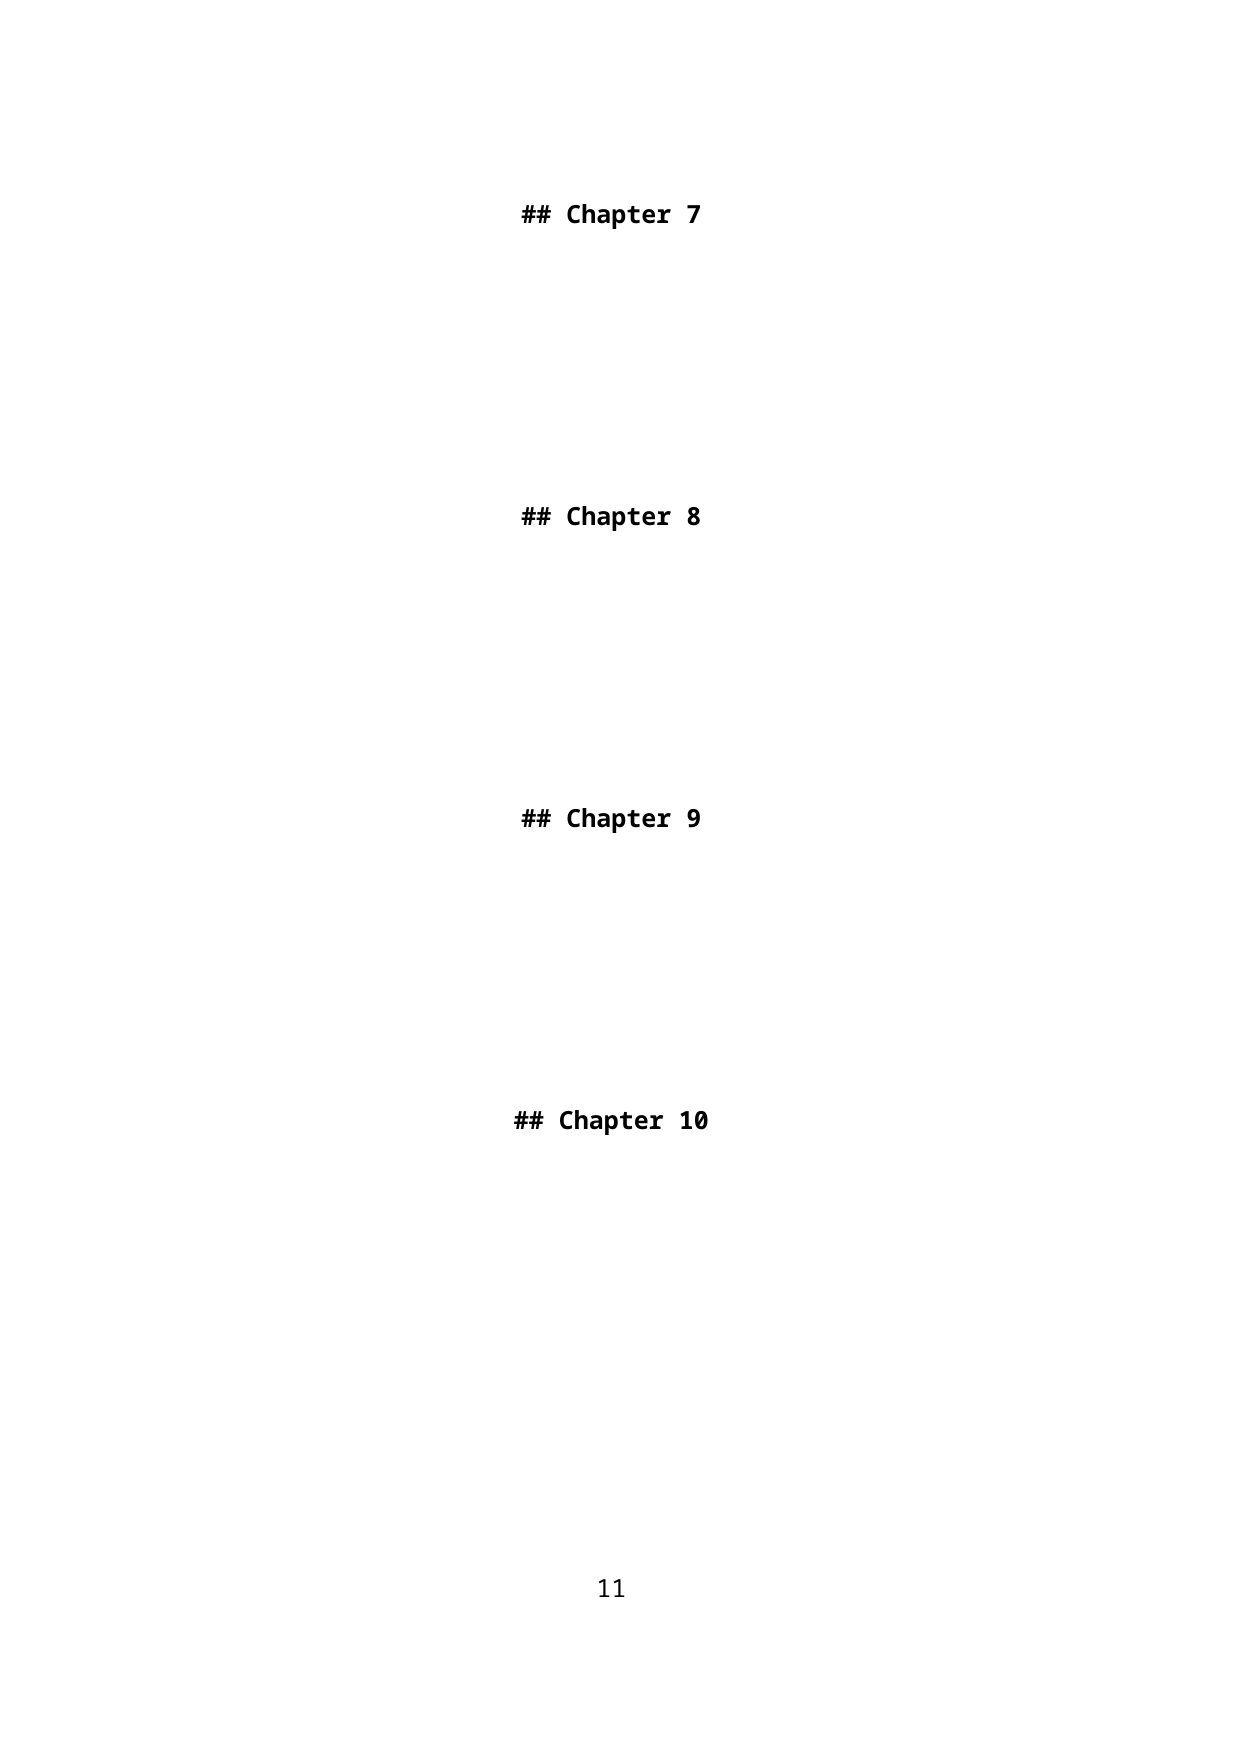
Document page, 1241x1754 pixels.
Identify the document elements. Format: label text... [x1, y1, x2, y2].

subtitle ## Chapter 7 [159, 189, 1063, 232]
subtitle ## Chapter 9 [159, 793, 1063, 836]
subtitle ## Chapter 10 [159, 1094, 1063, 1138]
subtitle ## Chapter 8 [159, 491, 1063, 534]
